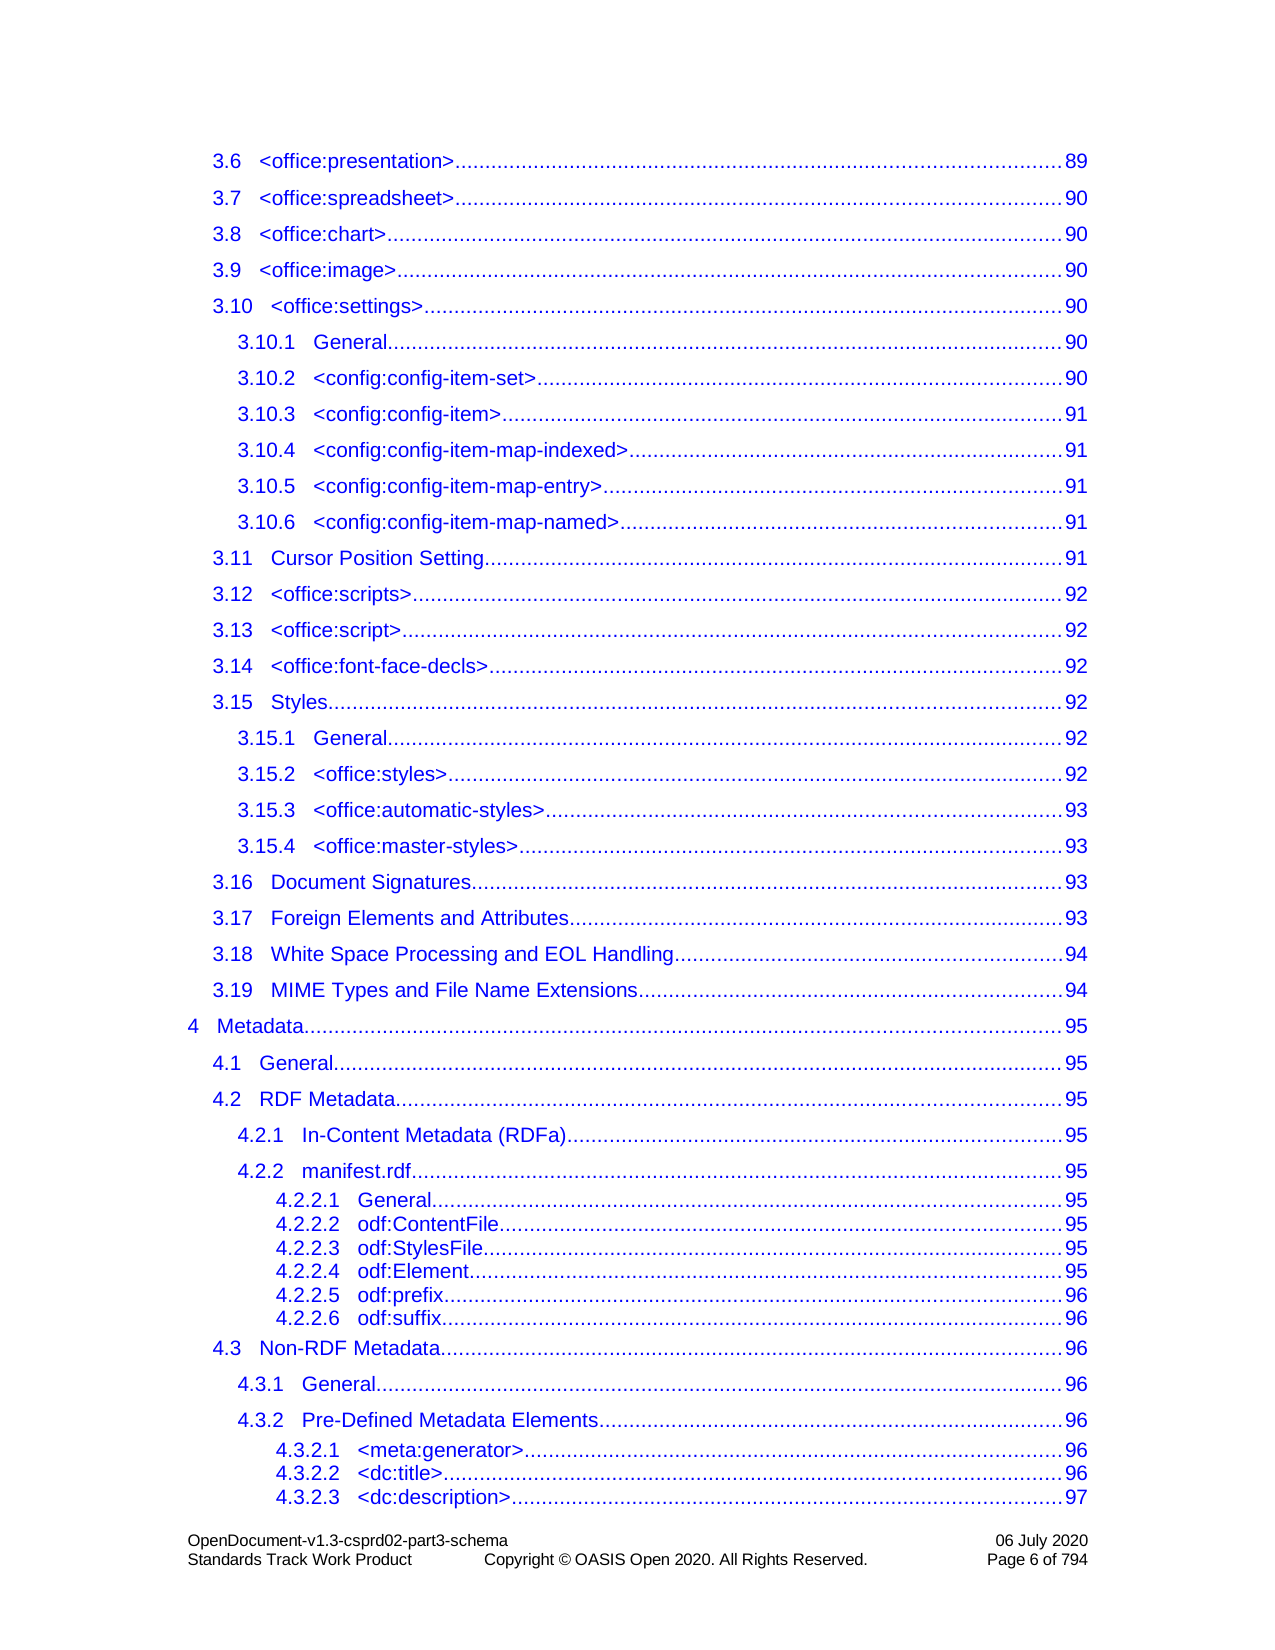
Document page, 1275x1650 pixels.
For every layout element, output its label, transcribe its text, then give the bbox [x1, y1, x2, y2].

text 4.3.2.1 <meta:generator> 96 [276, 1438, 1088, 1462]
text 3.11 Cursor Position Setting 91 [212, 546, 1088, 570]
text 3.19 MIME Types and File Name Extensions 94 [212, 979, 1088, 1002]
text 4.2.2 manifest.rdf 95 [237, 1159, 1088, 1183]
text 3.15.3 <office:automatic-styles> 93 [237, 799, 1088, 822]
text 3.10.4 <config:config-item-map-indexed> 91 [237, 438, 1088, 462]
text 4 Metadata 95 [187, 1015, 1088, 1038]
text 3.12 <office:scripts> 92 [212, 582, 1088, 606]
text 3.15 Styles 92 [212, 691, 1088, 714]
text 4.2.2.2 odf:ContentFile 95 [276, 1212, 1088, 1236]
text 3.10.5 <config:config-item-map-entry> 91 [237, 474, 1088, 498]
text 3.9 <office:image> 90 [212, 258, 1088, 282]
text 4.3.2.2 <dc:title> 96 [276, 1462, 1088, 1485]
text 4.2.1 In-Content Metadata (RDFa) 95 [237, 1123, 1088, 1147]
text 3.15.1 General 92 [237, 727, 1088, 750]
text 3.10.3 <config:config-item> 91 [237, 402, 1088, 426]
text 4.3.2 Pre-Defined Metadata Elements 96 [237, 1408, 1088, 1432]
text 4.1 General 95 [212, 1051, 1088, 1074]
text 4.3.2.3 <dc:description> 97 [276, 1485, 1088, 1509]
text 3.18 White Space Processing and EOL Handling 94 [212, 943, 1088, 966]
text 3.10.2 <config:config-item-set> 90 [237, 366, 1088, 390]
text 3.8 <office:chart> 90 [212, 222, 1088, 246]
text 4.2.2.5 odf:prefix 96 [276, 1283, 1088, 1307]
text 3.17 Foreign Elements and Attributes 93 [212, 907, 1088, 930]
text 3.10 <office:settings> 90 [212, 294, 1088, 318]
text 4.2.2.1 General 95 [276, 1189, 1088, 1212]
text 4.2.2.4 odf:Element 95 [276, 1259, 1088, 1283]
text 4.2 RDF Metadata 95 [212, 1087, 1088, 1111]
text 3.15.2 <office:styles> 92 [237, 763, 1088, 786]
text 3.10.1 General 90 [237, 330, 1088, 354]
text 3.16 Document Signatures 93 [212, 871, 1088, 894]
text 3.10.6 <config:config-item-map-named> 91 [237, 510, 1088, 534]
text 3.6 <office:presentation> 89 [212, 150, 1088, 173]
text 4.2.2.3 odf:StylesFile 95 [276, 1236, 1088, 1259]
text 3.13 <office:script> 92 [212, 618, 1088, 642]
text 3.15.4 <office:master-styles> 93 [237, 835, 1088, 858]
text 4.3 Non-RDF Metadata 96 [212, 1336, 1088, 1360]
text 3.14 <office:font-face-decls> 92 [212, 654, 1088, 678]
text 4.3.1 General 96 [237, 1372, 1088, 1396]
text 4.2.2.6 odf:suffix 96 [276, 1307, 1088, 1330]
text 3.7 <office:spreadsheet> 90 [212, 186, 1088, 209]
